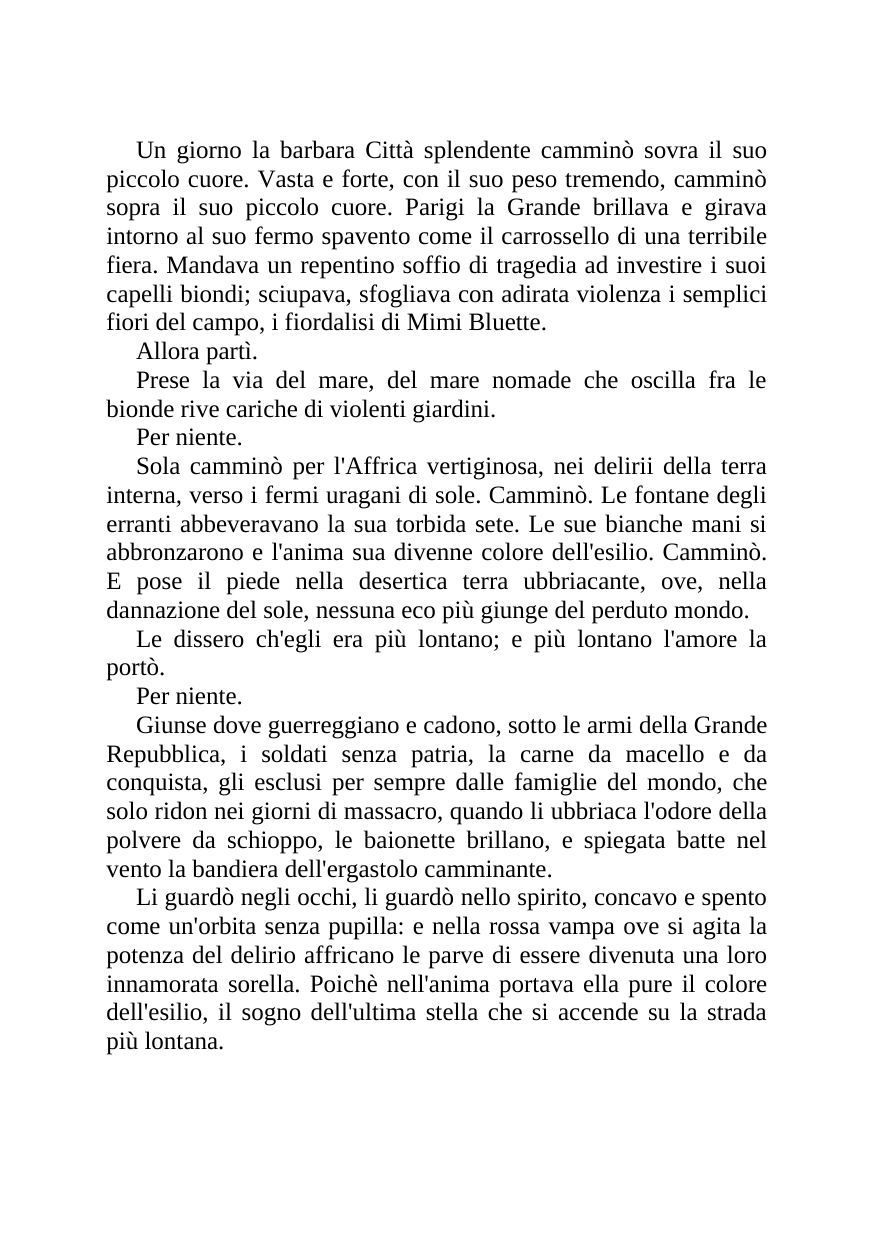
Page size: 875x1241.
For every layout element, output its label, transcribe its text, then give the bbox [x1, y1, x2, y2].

text Li guardò negli occhi, li guardò nello spirito, concavo e spento come un'orbita senza pupilla: e nella rossa vampa ove si agita la potenza del delirio affricano le parve di essere divenuta una loro innamorata sorella. Poichè nell'anima portava ella pure il colore dell'esilio, il sogno dell'ultima stella che si accende su la strada più lontana. [106, 882, 768, 1055]
text Giunse dove guerreggiano e cadono, sotto le armi della Grande Repubblica, i soldati senza patria, la carne da macello e da conquista, gli esclusi per sempre dalle famiglie del mondo, che solo ridon nei giorni di massacro, quando li ubbriaca l'odore della polvere da schioppo, le baionette brillano, e spiegata batte nel vento la bandiera dell'ergastolo camminante. [106, 710, 768, 882]
text Allora partì. [106, 336, 768, 365]
text Un giorno la barbara Città splendente camminò sovra il suo piccolo cuore. Vasta e forte, con il suo peso tremendo, camminò sopra il suo piccolo cuore. Parigi la Grande brillava e girava intorno al suo fermo spavento come il carrossello di una terribile fiera. Mandava un repentino soffio di tragedia ad investire i suoi capelli biondi; sciupava, sfogliava con adirata violenza i semplici fiori del campo, i fiordalisi di Mimi Bluette. [106, 135, 768, 336]
text Prese la via del mare, del mare nomade che oscilla fra le bionde rive cariche di violenti giardini. [106, 365, 768, 422]
text Le dissero ch'egli era più lontano; e più lontano l'amore la portò. [106, 624, 768, 681]
text Per niente. [106, 422, 768, 451]
text Per niente. [106, 681, 768, 710]
text Sola camminò per l'Affrica vertiginosa, nei delirii della terra interna, verso i fermi uragani di sole. Camminò. Le fontane degli erranti abbeveravano la sua torbida sete. Le sue bianche mani si abbronzarono e l'anima sua divenne colore dell'esilio. Camminò. E pose il piede nella desertica terra ubbriacante, ove, nella dannazione del sole, nessuna eco più giunge del perduto mondo. [106, 451, 768, 624]
